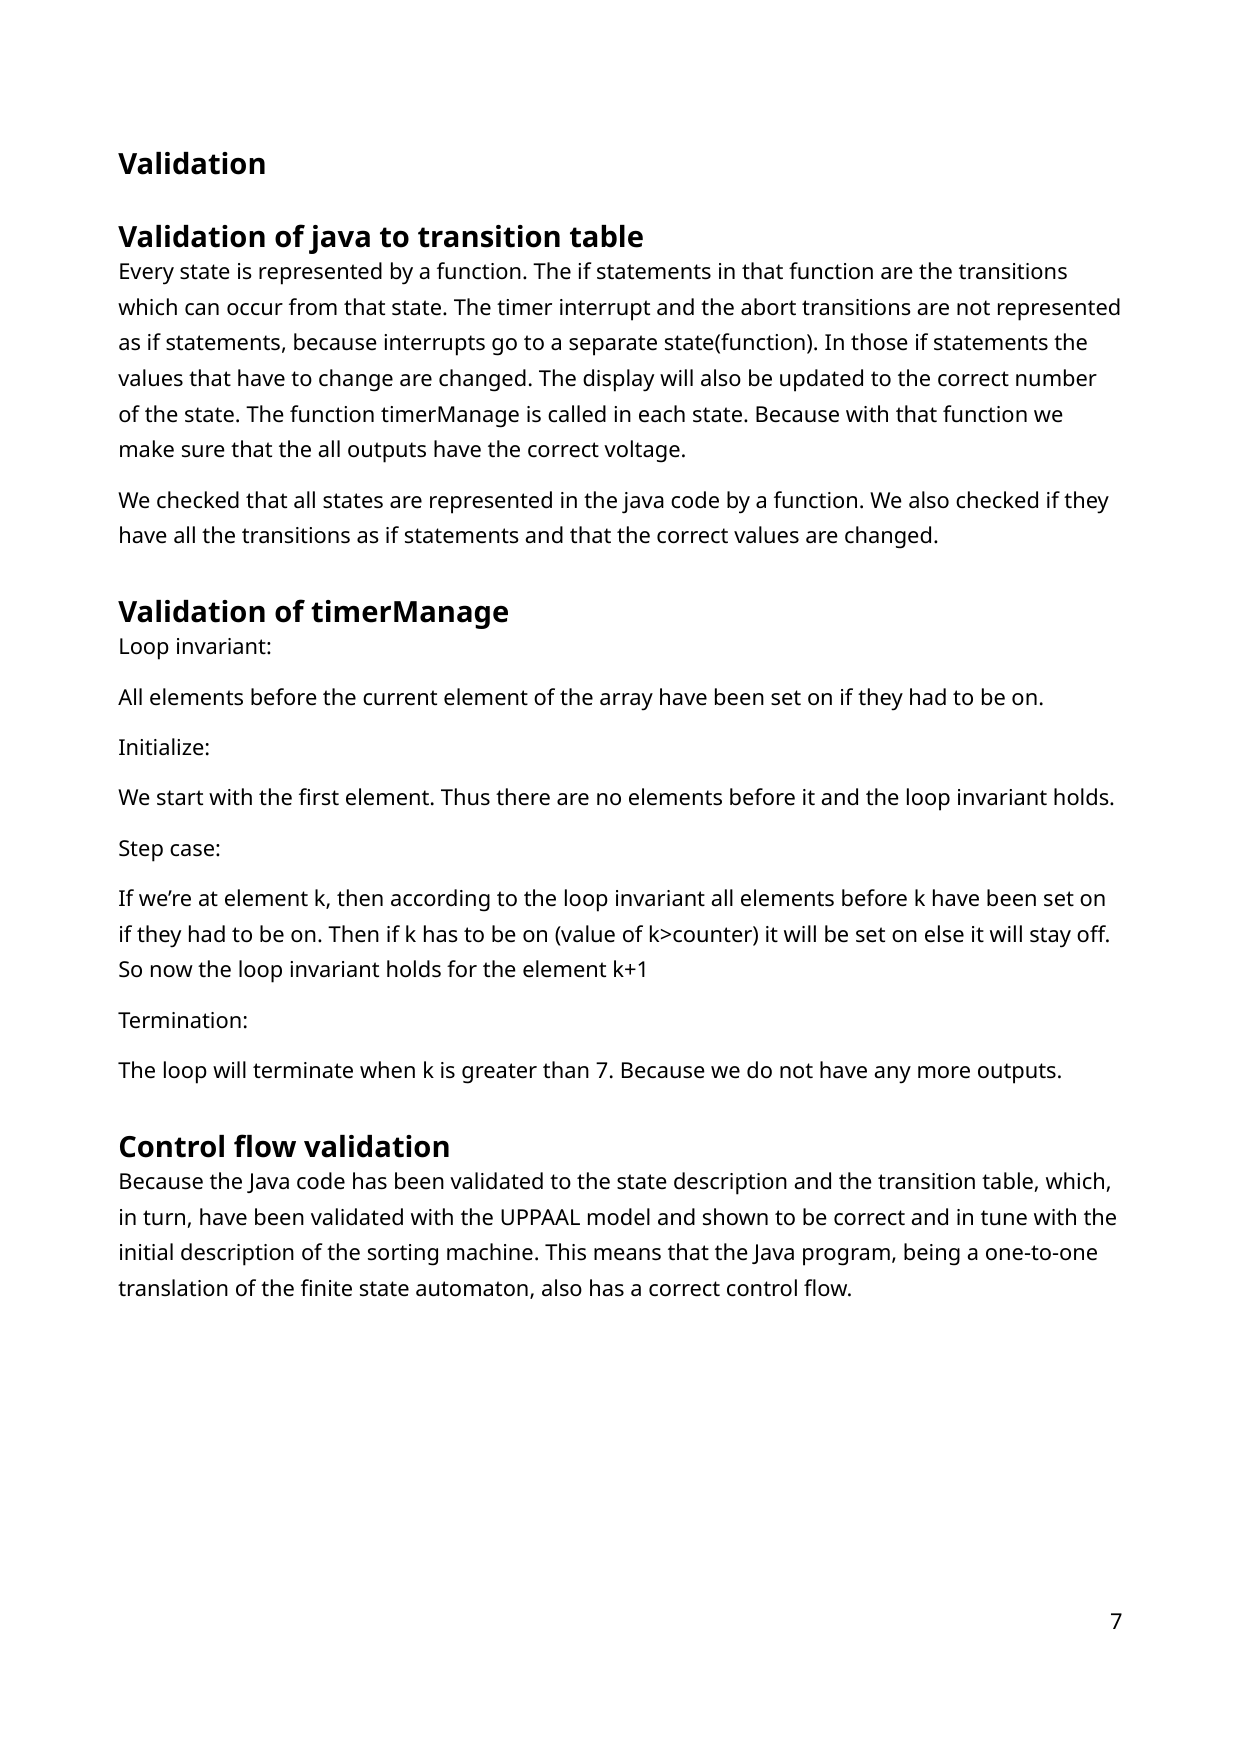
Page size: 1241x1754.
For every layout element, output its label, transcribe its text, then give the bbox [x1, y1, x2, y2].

subtitle Validation of timerManage [118, 592, 1122, 631]
text All elements before the current element of the array have been set on if they had to be on. [118, 682, 1122, 711]
text Termination: [118, 1005, 1122, 1034]
subtitle Validation of java to transition table [118, 216, 1122, 256]
text We checked that all states are represented in the java code by a function. We also checked if they have all the transitions as if statements and that the correct values are changed. [118, 485, 1122, 550]
text Step case: [118, 833, 1122, 862]
text Loop invariant: [118, 631, 1122, 661]
text We start with the first element. Thus there are no elements before it and the loop invariant holds. [118, 782, 1122, 812]
text Because the Java code has been validated to the state description and the transition table, which, in turn, have been validated with the UPPAAL model and shown to be correct and in tune with the initial description of the sorting machine. This means that the Java program, being a one-to-one translation of the finite state automaton, also has a correct control flow. [118, 1166, 1122, 1303]
text Initialize: [118, 732, 1122, 762]
subtitle Validation [118, 143, 1122, 183]
text Every state is represented by a function. The if statements in that function are the transitions which can occur from that state. The timer interrupt and the abort transitions are not represented as if statements, because interrupts go to a separate state(function). In those if statements the values that have to change are changed. The display will also be updated to the correct number of the state. The function timerManage is called in each state. Because with that function we make sure that the all outputs have the correct voltage. [118, 256, 1122, 464]
text If we’re at element k, then according to the loop invariant all elements before k have been set on if they had to be on. Then if k has to be on (value of k>counter) it will be set on else it will stay off. So now the loop invariant holds for the element k+1 [118, 883, 1122, 984]
text The loop will terminate when k is greater than 7. Because we do not have any more outputs. [118, 1055, 1122, 1085]
subtitle Control flow validation [118, 1126, 1122, 1166]
